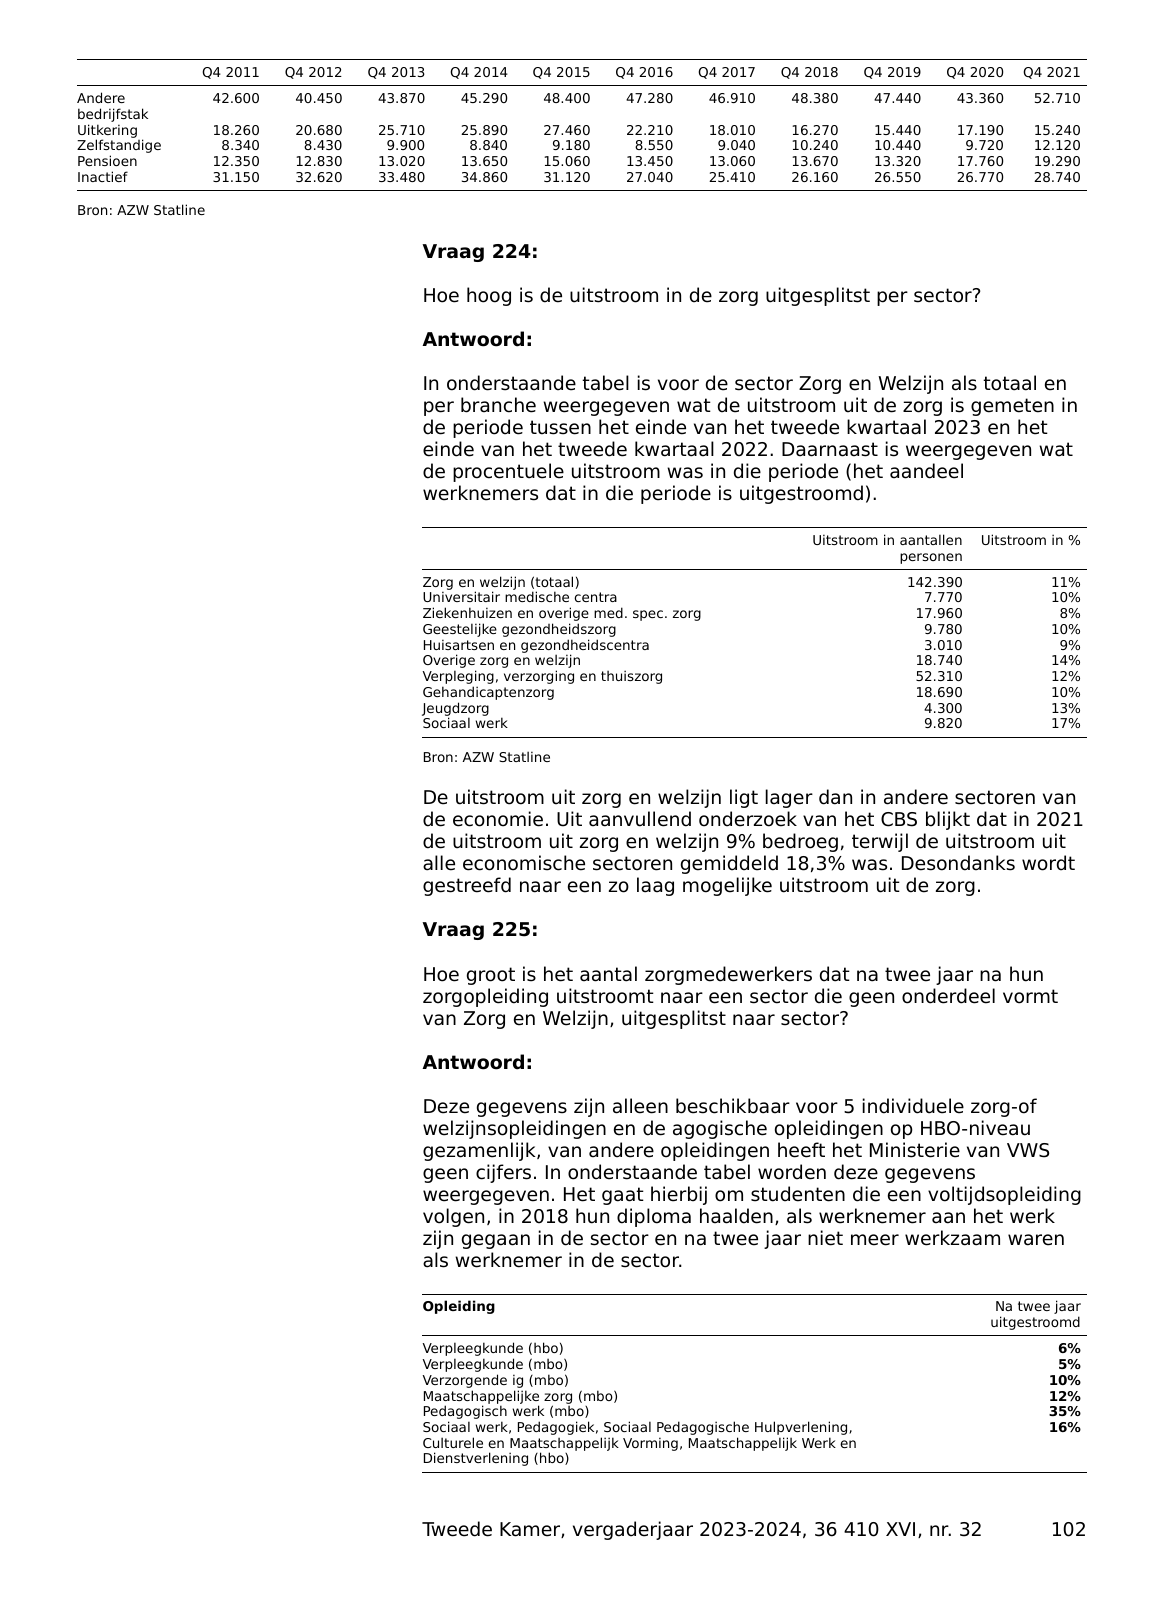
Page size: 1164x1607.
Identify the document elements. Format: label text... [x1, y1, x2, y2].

table_cell Universitair medische centra [422, 590, 791, 606]
subtitle Antwoord: [422, 1052, 1087, 1074]
table_cell [910, 1373, 939, 1388]
table_cell 25.890 [431, 123, 514, 138]
table_cell [910, 1404, 939, 1420]
table_cell 26.550 [844, 170, 927, 190]
table_cell Andere bedrijfstak [77, 86, 183, 122]
table_cell 13.020 [348, 154, 431, 169]
table_cell [939, 1404, 968, 1420]
table_cell Maatschappelijke zorg (mbo) [422, 1388, 880, 1404]
table_header [422, 528, 791, 569]
table_cell 43.870 [348, 86, 431, 122]
table_cell 8.430 [266, 138, 348, 154]
table_cell 52.710 [1010, 86, 1087, 122]
table_header Na twee jaar uitgestroomd [969, 1295, 1087, 1335]
table_cell [910, 1357, 939, 1373]
table_header Q4 2017 [679, 60, 762, 85]
table_cell Verzorgende ig (mbo) [422, 1373, 880, 1388]
table_header Q4 2020 [927, 60, 1010, 85]
table_cell 22.210 [596, 123, 679, 138]
table_cell Bron: AZW Statline [422, 738, 1087, 765]
table_cell 12.350 [183, 154, 266, 169]
table_cell 13.670 [762, 154, 844, 169]
text De uitstroom uit zorg en welzijn ligt lager dan in andere sectoren van de economie. Uit aanvullend onderzoek van het CBS blijkt dat in 2021 de uitstroom uit zorg en welzijn 9% bedroeg, terwijl de uitstroom uit alle economische sectoren gemiddeld 18,3% was. Desondanks wordt gestreefd naar een zo laag mogelijke uitstroom uit de zorg. [422, 787, 1087, 897]
table_cell Sociaal werk, Pedagogiek, Sociaal Pedagogische Hulpverlening, Culturele en Maatschappelijk Vorming, Maatschappelijk Werk en Dienstverlening (hbo) [422, 1420, 880, 1472]
table_cell 25.410 [679, 170, 762, 190]
table_header Uitstroom in % [969, 528, 1087, 569]
table_cell [939, 1357, 968, 1373]
table_cell 18.690 [791, 685, 968, 700]
table_cell 52.310 [791, 669, 968, 685]
table_cell Huisartsen en gezondheidscentra [422, 638, 791, 653]
table_cell [880, 1373, 909, 1388]
table_cell Zorg en welzijn (totaal) [422, 570, 791, 590]
table_cell 33.480 [348, 170, 431, 190]
table_header Q4 2021 [1010, 60, 1087, 85]
table_header Q4 2015 [514, 60, 596, 85]
table_cell Zelfstandige [77, 138, 183, 154]
table_cell 12.120 [1010, 138, 1087, 154]
table_cell [939, 1373, 968, 1388]
table_cell 12% [969, 669, 1087, 685]
table_cell [910, 1388, 939, 1404]
table_cell Uitkering [77, 123, 183, 138]
table_header Q4 2012 [266, 60, 348, 85]
table_cell 5% [969, 1357, 1087, 1373]
table_cell 19.290 [1010, 154, 1087, 169]
table_cell Bron: AZW Statline [77, 191, 1087, 218]
table_cell 46.910 [679, 86, 762, 122]
table_header Opleiding [422, 1295, 880, 1335]
table_header Q4 2011 [183, 60, 266, 85]
table_cell Verpleegkunde (hbo) [422, 1336, 880, 1357]
table_cell Verpleging, verzorging en thuiszorg [422, 669, 791, 685]
table_cell 17% [969, 716, 1087, 737]
table_cell 47.440 [844, 86, 927, 122]
table_cell 142.390 [791, 570, 968, 590]
table_cell 43.360 [927, 86, 1010, 122]
table_cell 34.860 [431, 170, 514, 190]
table_cell Gehandicaptenzorg [422, 685, 791, 700]
table_cell 14% [969, 653, 1087, 669]
table_cell Inactief [77, 170, 183, 190]
table_cell 17.760 [927, 154, 1010, 169]
table_cell 13% [969, 700, 1087, 716]
table_cell Sociaal werk [422, 716, 791, 737]
table_cell 9.720 [927, 138, 1010, 154]
table_cell 8.340 [183, 138, 266, 154]
table_cell 45.290 [431, 86, 514, 122]
table_cell [939, 1336, 968, 1357]
table_cell 9% [969, 638, 1087, 653]
table_cell 7.770 [791, 590, 968, 606]
table_cell 12% [969, 1388, 1087, 1404]
table_cell 13.450 [596, 154, 679, 169]
table_cell 48.380 [762, 86, 844, 122]
table_cell 9.900 [348, 138, 431, 154]
table_cell 17.960 [791, 606, 968, 622]
table_header [77, 60, 183, 85]
table_cell Pedagogisch werk (mbo) [422, 1404, 880, 1420]
text Deze gegevens zijn alleen beschikbaar voor 5 individuele zorg-of welzijnsopleidingen en de agogische opleidingen op HBO-niveau gezamenlijk, van andere opleidingen heeft het Ministerie van VWS geen cijfers. In onderstaande tabel worden deze gegevens weergegeven. Het gaat hierbij om studenten die een voltijdsopleiding volgen, in 2018 hun diploma haalden, als werknemer aan het werk zijn gegaan in de sector en na twee jaar niet meer werkzaam waren als werknemer in de sector. [422, 1096, 1087, 1272]
table_cell 13.650 [431, 154, 514, 169]
table_cell 25.710 [348, 123, 431, 138]
table_header Q4 2019 [844, 60, 927, 85]
table_header Uitstroom in aantallen personen [791, 528, 968, 569]
table_cell [880, 1357, 909, 1373]
table_cell 10% [969, 590, 1087, 606]
table_cell [910, 1336, 939, 1357]
table_cell 20.680 [266, 123, 348, 138]
table_cell [880, 1404, 909, 1420]
table_header Q4 2018 [762, 60, 844, 85]
table_cell 15.060 [514, 154, 596, 169]
table_header Q4 2016 [596, 60, 679, 85]
table_cell [939, 1388, 968, 1404]
text Hoe groot is het aantal zorgmedewerkers dat na twee jaar na hun zorgopleiding uitstroomt naar een sector die geen onderdeel vormt van Zorg en Welzijn, uitgesplitst naar sector? [422, 963, 1087, 1029]
table_cell Pensioen [77, 154, 183, 169]
subtitle Antwoord: [422, 329, 1087, 351]
table_cell 12.830 [266, 154, 348, 169]
table_cell 4.300 [791, 700, 968, 716]
table_cell Overige zorg en welzijn [422, 653, 791, 669]
table_cell 47.280 [596, 86, 679, 122]
table_cell 10% [969, 622, 1087, 637]
table_cell 26.160 [762, 170, 844, 190]
subtitle Vraag 225: [422, 919, 1087, 941]
table_cell 9.040 [679, 138, 762, 154]
table_cell [910, 1420, 939, 1472]
table_cell [880, 1420, 909, 1472]
table_cell 9.780 [791, 622, 968, 637]
table_cell 28.740 [1010, 170, 1087, 190]
table_cell 35% [969, 1404, 1087, 1420]
table_cell 15.240 [1010, 123, 1087, 138]
table_cell 18.740 [791, 653, 968, 669]
table_cell 32.620 [266, 170, 348, 190]
table_cell 42.600 [183, 86, 266, 122]
table_header [939, 1295, 968, 1335]
table_cell 31.120 [514, 170, 596, 190]
table_cell 11% [969, 570, 1087, 590]
text In onderstaande tabel is voor de sector Zorg en Welzijn als totaal en per branche weergegeven wat de uitstroom uit de zorg is gemeten in de periode tussen het einde van het tweede kwartaal 2023 en het einde van het tweede kwartaal 2022. Daarnaast is weergegeven wat de procentuele uitstroom was in die periode (het aandeel werknemers dat in die periode is uitgestroomd). [422, 373, 1087, 505]
table_cell 10.440 [844, 138, 927, 154]
table_cell 6% [969, 1336, 1087, 1357]
table_header [880, 1295, 909, 1335]
table_cell 13.320 [844, 154, 927, 169]
table_header Q4 2014 [431, 60, 514, 85]
table_cell 8% [969, 606, 1087, 622]
table_cell 10.240 [762, 138, 844, 154]
table_cell Geestelijke gezondheidszorg [422, 622, 791, 637]
table_cell 13.060 [679, 154, 762, 169]
table_header Q4 2013 [348, 60, 431, 85]
table_cell [880, 1388, 909, 1404]
text Hoe hoog is de uitstroom in de zorg uitgesplitst per sector? [422, 285, 1087, 307]
table_cell 18.010 [679, 123, 762, 138]
table_cell 9.180 [514, 138, 596, 154]
table_cell 27.460 [514, 123, 596, 138]
table_cell 26.770 [927, 170, 1010, 190]
table_cell Ziekenhuizen en overige med. spec. zorg [422, 606, 791, 622]
table_cell 10% [969, 1373, 1087, 1388]
table_cell 31.150 [183, 170, 266, 190]
table_cell 9.820 [791, 716, 968, 737]
table_cell 16.270 [762, 123, 844, 138]
table_cell 48.400 [514, 86, 596, 122]
table_cell 40.450 [266, 86, 348, 122]
table_cell Verpleegkunde (mbo) [422, 1357, 880, 1373]
table_cell 8.840 [431, 138, 514, 154]
table_cell 16% [969, 1420, 1087, 1472]
table_header [910, 1295, 939, 1335]
table_cell 8.550 [596, 138, 679, 154]
table_cell 18.260 [183, 123, 266, 138]
table_cell Jeugdzorg [422, 700, 791, 716]
table_cell [939, 1420, 968, 1472]
table_cell 15.440 [844, 123, 927, 138]
table_cell 17.190 [927, 123, 1010, 138]
table_cell [880, 1336, 909, 1357]
table_cell 27.040 [596, 170, 679, 190]
table_cell 3.010 [791, 638, 968, 653]
subtitle Vraag 224: [422, 241, 1087, 263]
table_cell 10% [969, 685, 1087, 700]
